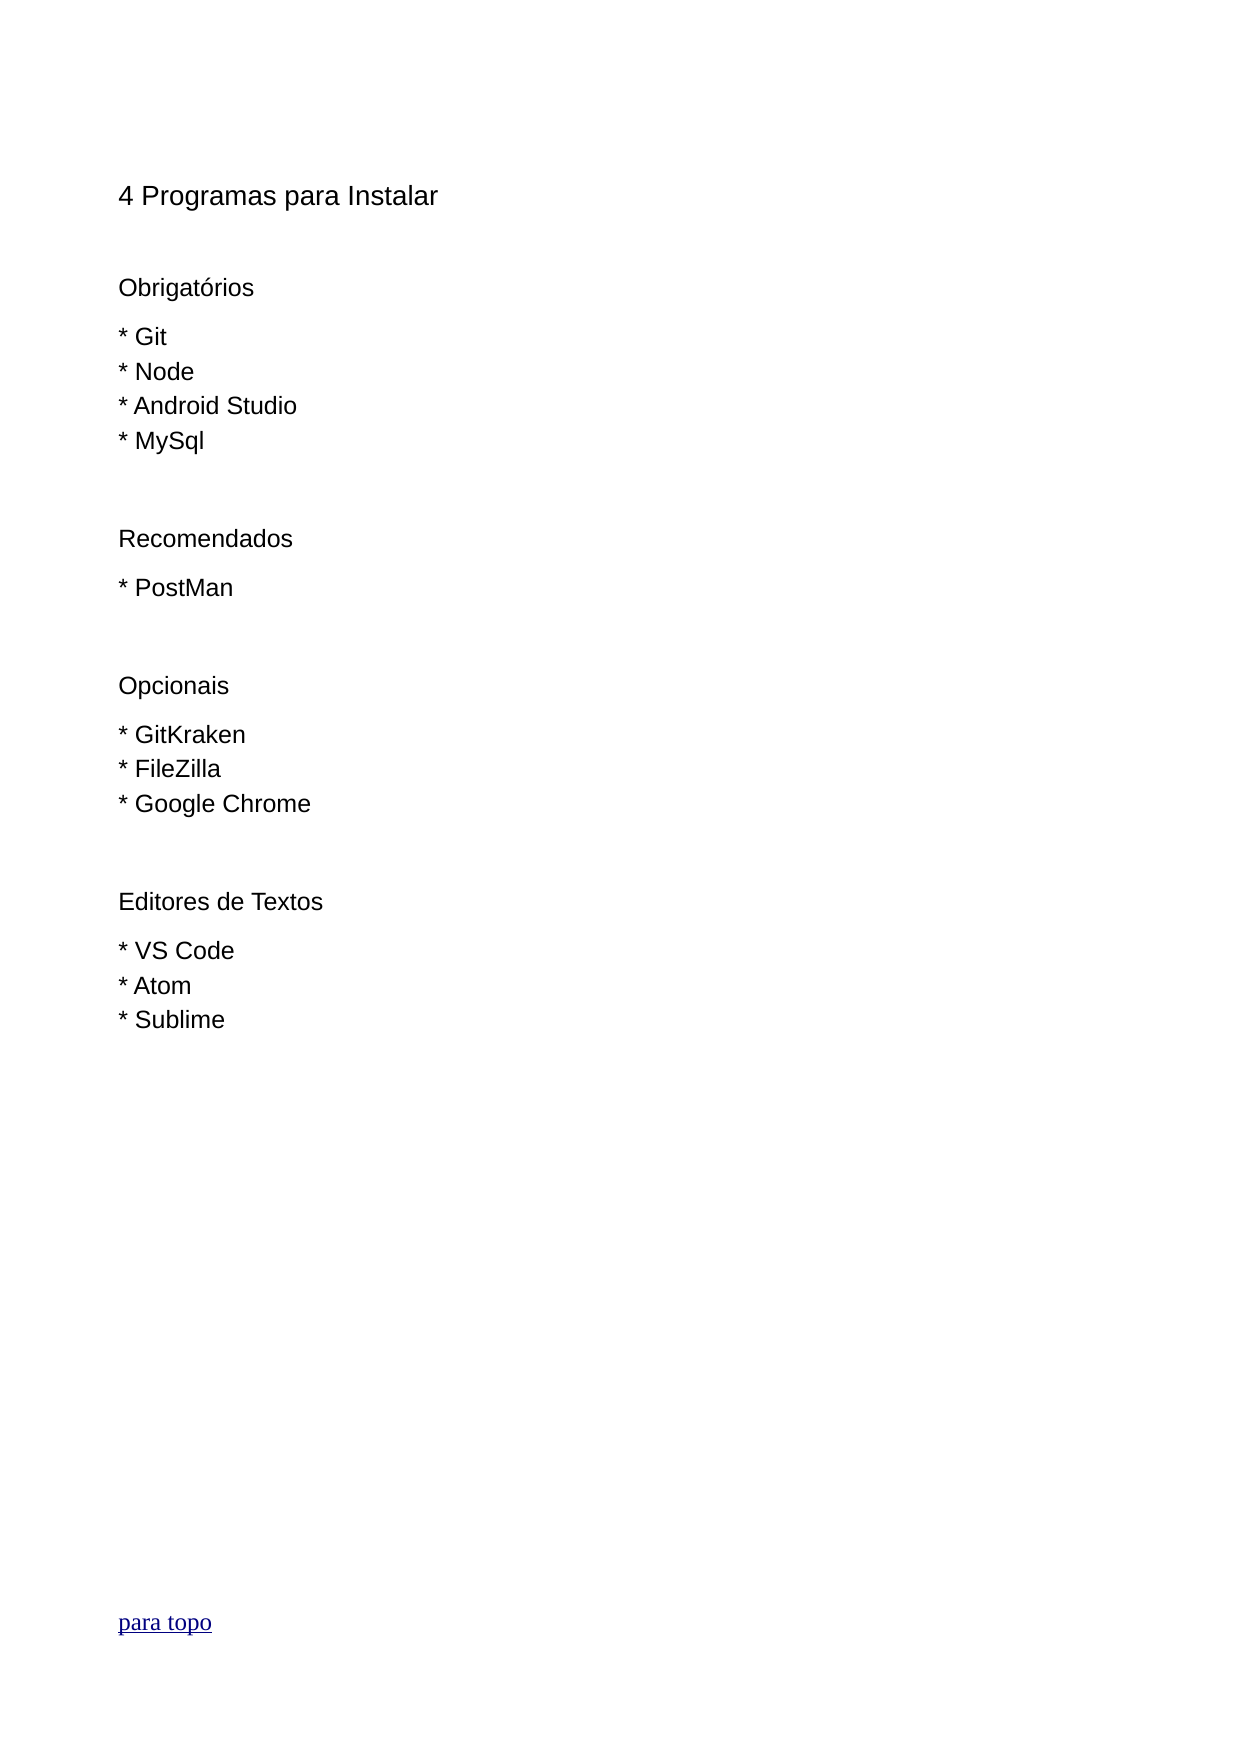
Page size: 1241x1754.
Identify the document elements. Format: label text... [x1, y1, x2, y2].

text * VS Code * Atom * Sublime [118, 936, 1122, 1034]
text Obrigatórios [118, 273, 1122, 302]
text * GitKraken * FileZilla * Google Chrome [118, 720, 1122, 818]
text Editores de Textos [118, 887, 1122, 916]
text * PostMan [118, 573, 1122, 602]
text * Git * Node * Android Studio * MySql [118, 322, 1122, 454]
text Opcionais [118, 671, 1122, 700]
subtitle 4 Programas para Instalar [118, 180, 1122, 212]
text Recomendados [118, 524, 1122, 552]
